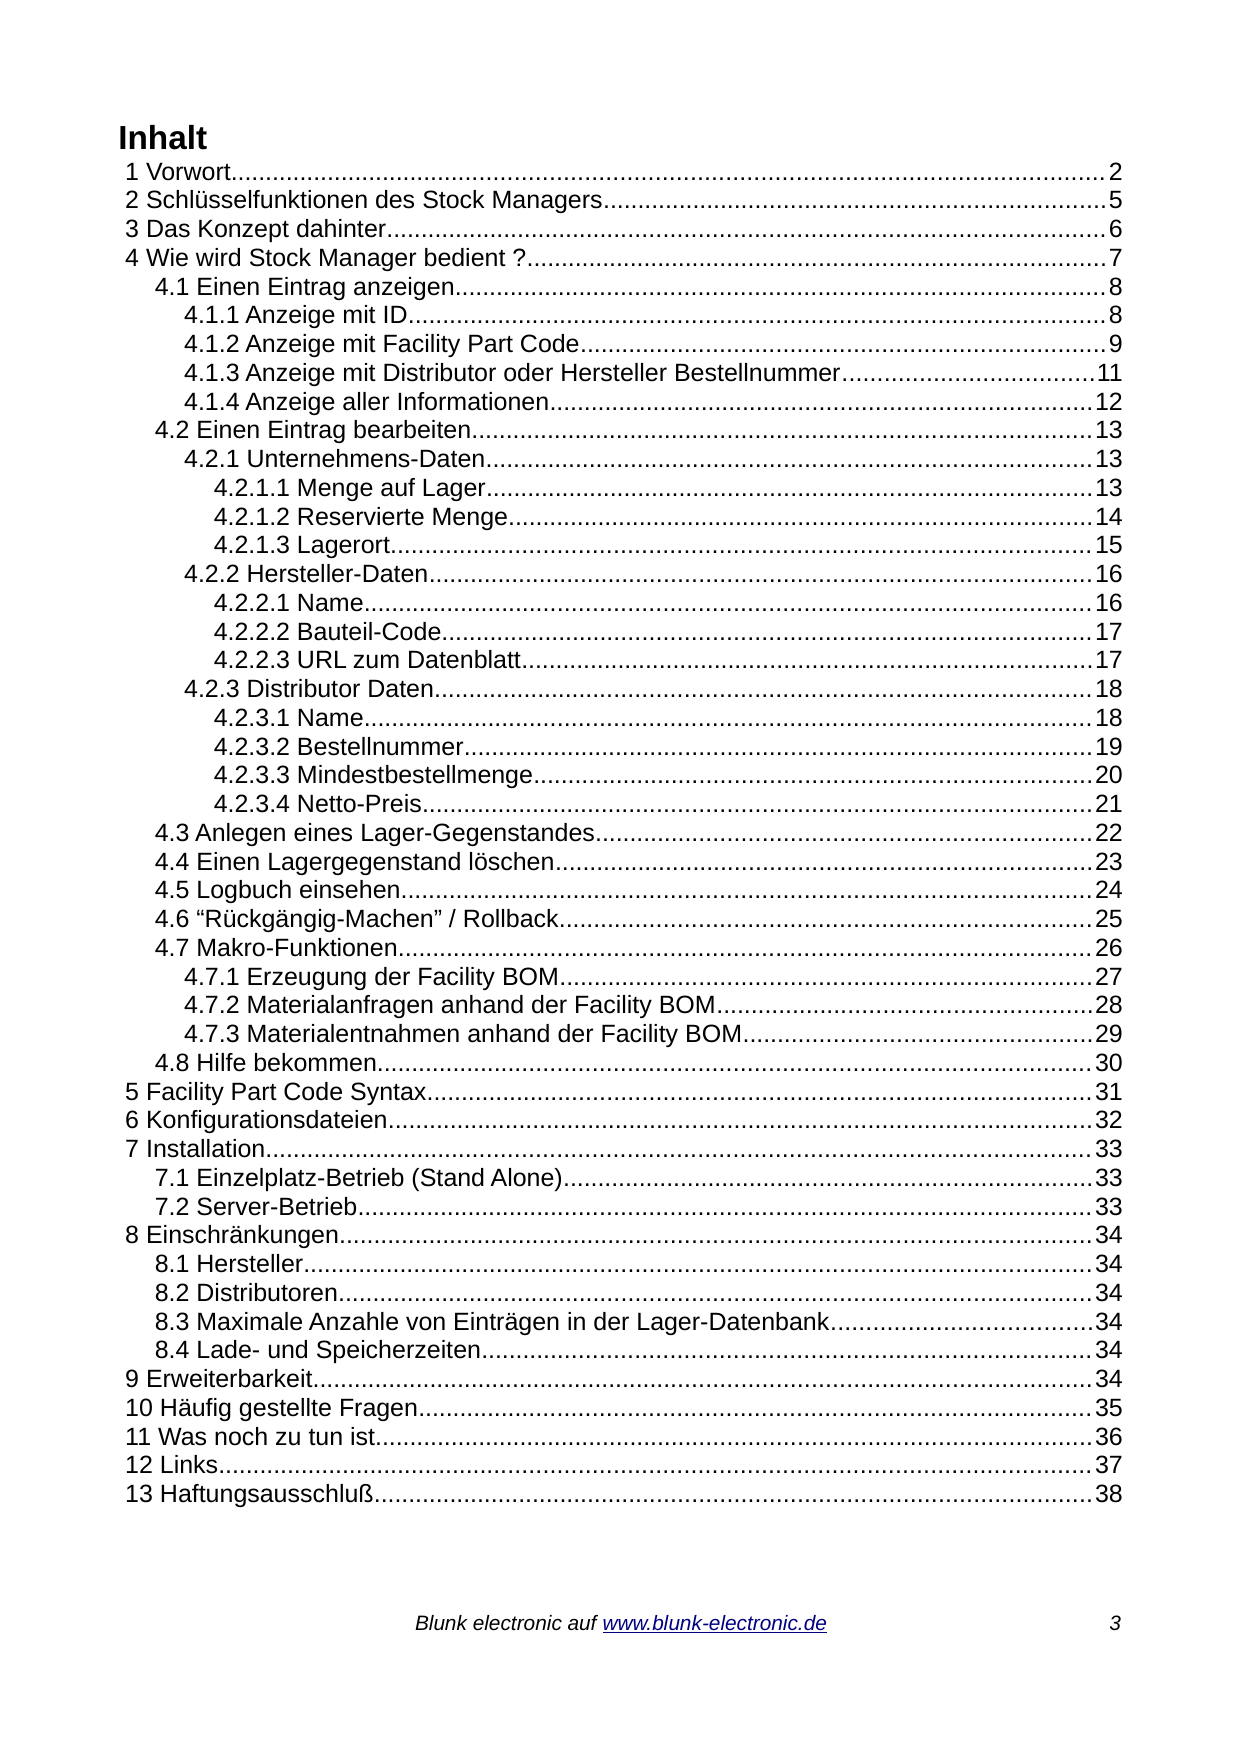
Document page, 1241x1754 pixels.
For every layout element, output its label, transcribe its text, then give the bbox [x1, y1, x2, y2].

text 4.1.4 Anzeige aller Informationen 12 [177, 387, 1123, 415]
subtitle Inhalt [118, 118, 1123, 157]
text 8.3 Maximale Anzahle von Einträgen in der Lager-Datenbank 34 [148, 1307, 1123, 1335]
text 4.2.1 Unternehmens-Daten 13 [177, 444, 1123, 473]
text 4.2.3.4 Netto-Preis 21 [207, 789, 1123, 818]
text 10 Häufig gestellte Fragen 35 [118, 1393, 1123, 1422]
text 6 Konfigurationsdateien 32 [118, 1105, 1123, 1134]
text 4.2.3.3 Mindestbestellmenge 20 [207, 760, 1123, 789]
text 3 Das Konzept dahinter 6 [118, 214, 1123, 243]
text 12 Links 37 [118, 1450, 1123, 1479]
text 4.2 Einen Eintrag bearbeiten 13 [148, 415, 1123, 444]
text 5 Facility Part Code Syntax 31 [118, 1077, 1123, 1105]
text 4.6 “Rückgängig-Machen” / Rollback 25 [148, 904, 1123, 933]
text 9 Erweiterbarkeit 34 [118, 1364, 1123, 1393]
text 4.7.2 Materialanfragen anhand der Facility BOM 28 [177, 990, 1123, 1019]
text 8.4 Lade- und Speicherzeiten 34 [148, 1335, 1123, 1364]
text 4.2.3.1 Name 18 [207, 703, 1123, 732]
text 4.8 Hilfe bekommen 30 [148, 1048, 1123, 1077]
text 4.4 Einen Lagergegenstand löschen 23 [148, 847, 1123, 875]
text 8 Einschränkungen 34 [118, 1220, 1123, 1249]
text 7.1 Einzelplatz-Betrieb (Stand Alone) 33 [148, 1163, 1123, 1192]
text 7 Installation 33 [118, 1134, 1123, 1163]
text 4.2.3.2 Bestellnummer 19 [207, 732, 1123, 760]
text 4 Wie wird Stock Manager bedient ? 7 [118, 243, 1123, 272]
text 8.2 Distributoren 34 [148, 1278, 1123, 1307]
text 4.7.1 Erzeugung der Facility BOM 27 [177, 962, 1123, 990]
text 4.1 Einen Eintrag anzeigen 8 [148, 272, 1123, 300]
text 4.1.2 Anzeige mit Facility Part Code 9 [177, 329, 1123, 358]
text 13 Haftungsausschluß 38 [118, 1479, 1123, 1508]
text 4.7 Makro-Funktionen 26 [148, 933, 1123, 962]
text 4.7.3 Materialentnahmen anhand der Facility BOM 29 [177, 1019, 1123, 1048]
text 4.2.1.3 Lagerort 15 [207, 530, 1123, 559]
text 4.1.1 Anzeige mit ID 8 [177, 300, 1123, 329]
text 4.3 Anlegen eines Lager-Gegenstandes 22 [148, 818, 1123, 847]
text 8.1 Hersteller 34 [148, 1249, 1123, 1278]
text 4.2.1.2 Reservierte Menge 14 [207, 502, 1123, 530]
text 4.5 Logbuch einsehen 24 [148, 875, 1123, 904]
text 4.2.1.1 Menge auf Lager 13 [207, 473, 1123, 502]
text 2 Schlüsselfunktionen des Stock Managers 5 [118, 185, 1123, 214]
text 7.2 Server-Betrieb 33 [148, 1192, 1123, 1220]
text 4.1.3 Anzeige mit Distributor oder Hersteller Bestellnummer 11 [177, 358, 1123, 387]
text 4.2.2.2 Bauteil-Code 17 [207, 617, 1123, 645]
text 1 Vorwort 2 [118, 157, 1123, 185]
text 4.2.2.3 URL zum Datenblatt 17 [207, 645, 1123, 674]
text 11 Was noch zu tun ist 36 [118, 1422, 1123, 1450]
text 4.2.2.1 Name 16 [207, 588, 1123, 617]
text 4.2.3 Distributor Daten 18 [177, 674, 1123, 703]
text 4.2.2 Hersteller-Daten 16 [177, 559, 1123, 588]
